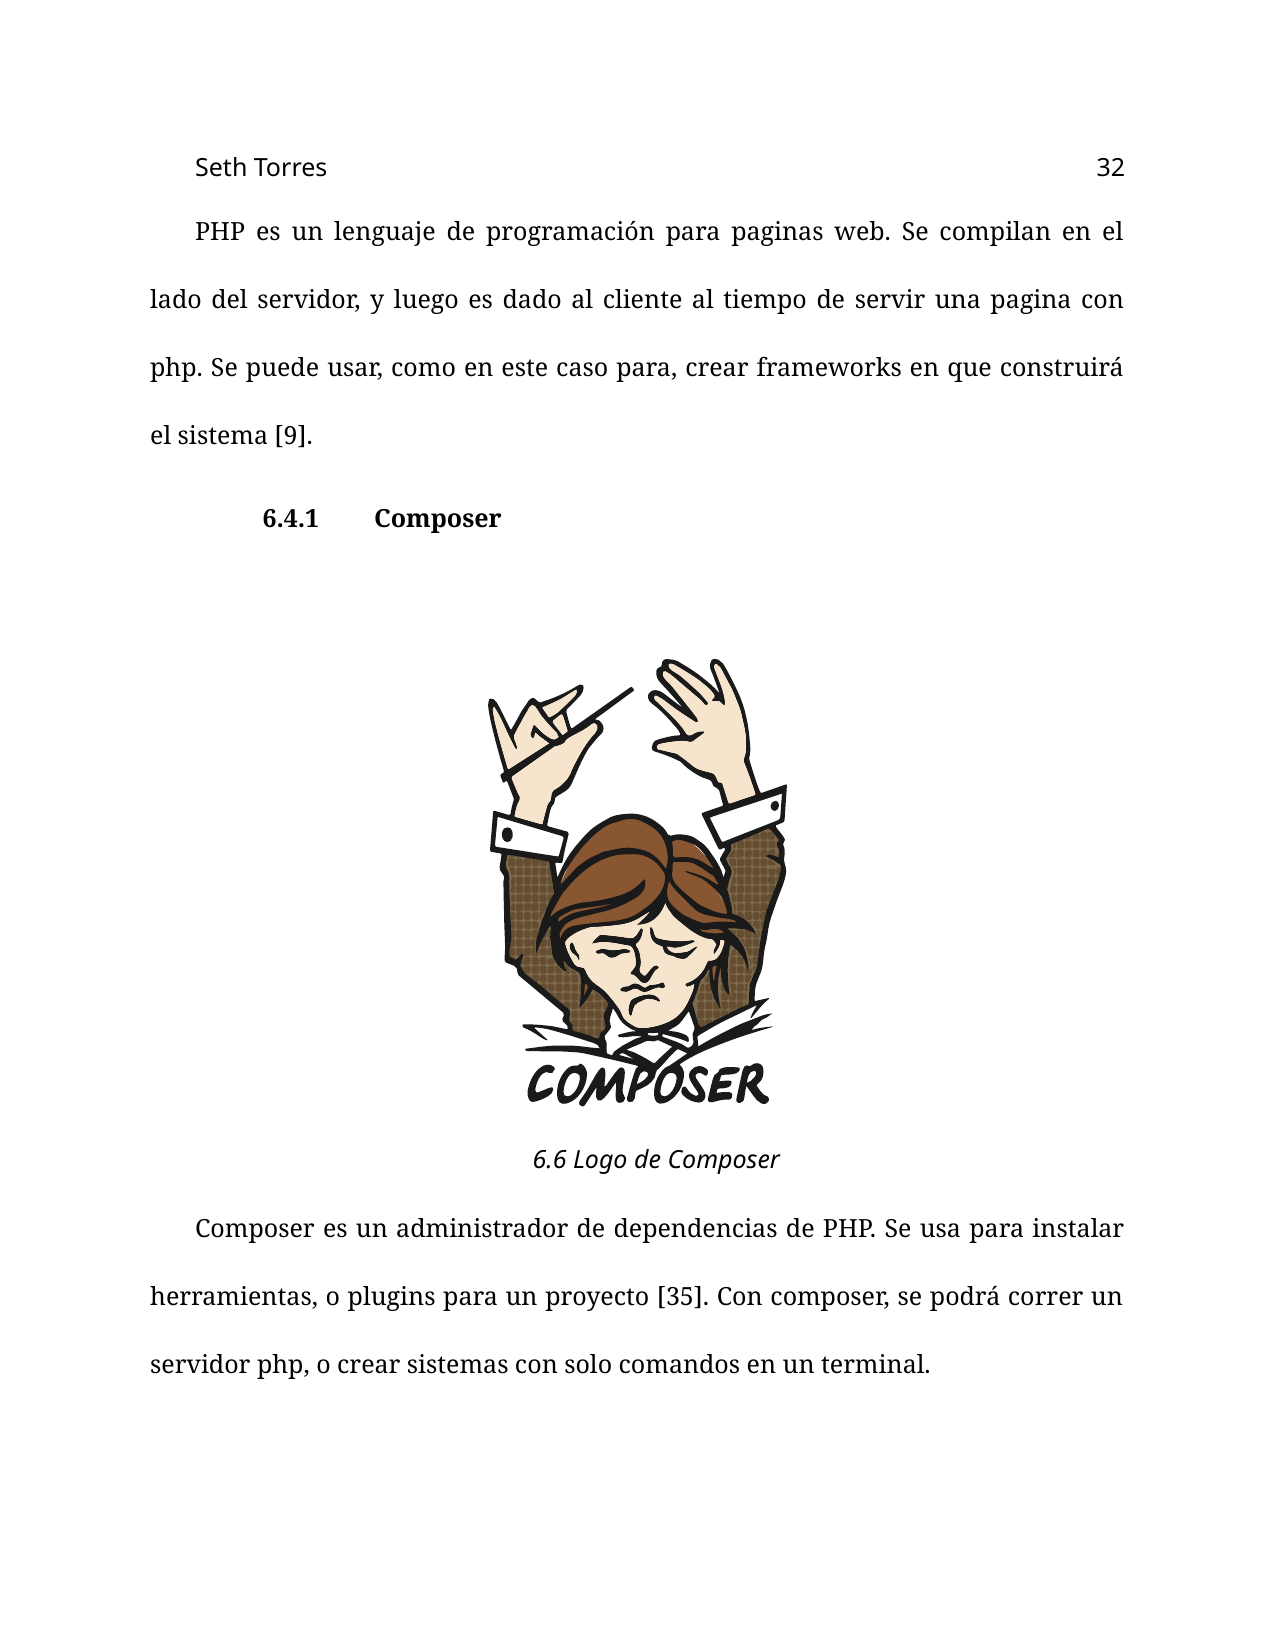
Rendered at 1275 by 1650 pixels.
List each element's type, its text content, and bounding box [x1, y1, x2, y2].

text PHP es un lenguaje de programación para paginas web. Se compilan en el lado del servidor, y luego es dado al cliente al tiempo de servir una pagina con php. Se puede usar, como en este caso para, crear frameworks en que construirá el sistema [9]. [150, 213, 1125, 452]
text Composer es un administrador de dependencias de PHP. Se usa para instalar herramientas, o plugins para un proyecto [35]. Con composer, se podrá correr un servidor php, o crear sistemas con solo comandos en un terminal. [150, 664, 1125, 1381]
text 6.6 Logo de Composer [487, 658, 787, 1176]
subtitle Composer [262, 501, 1125, 535]
